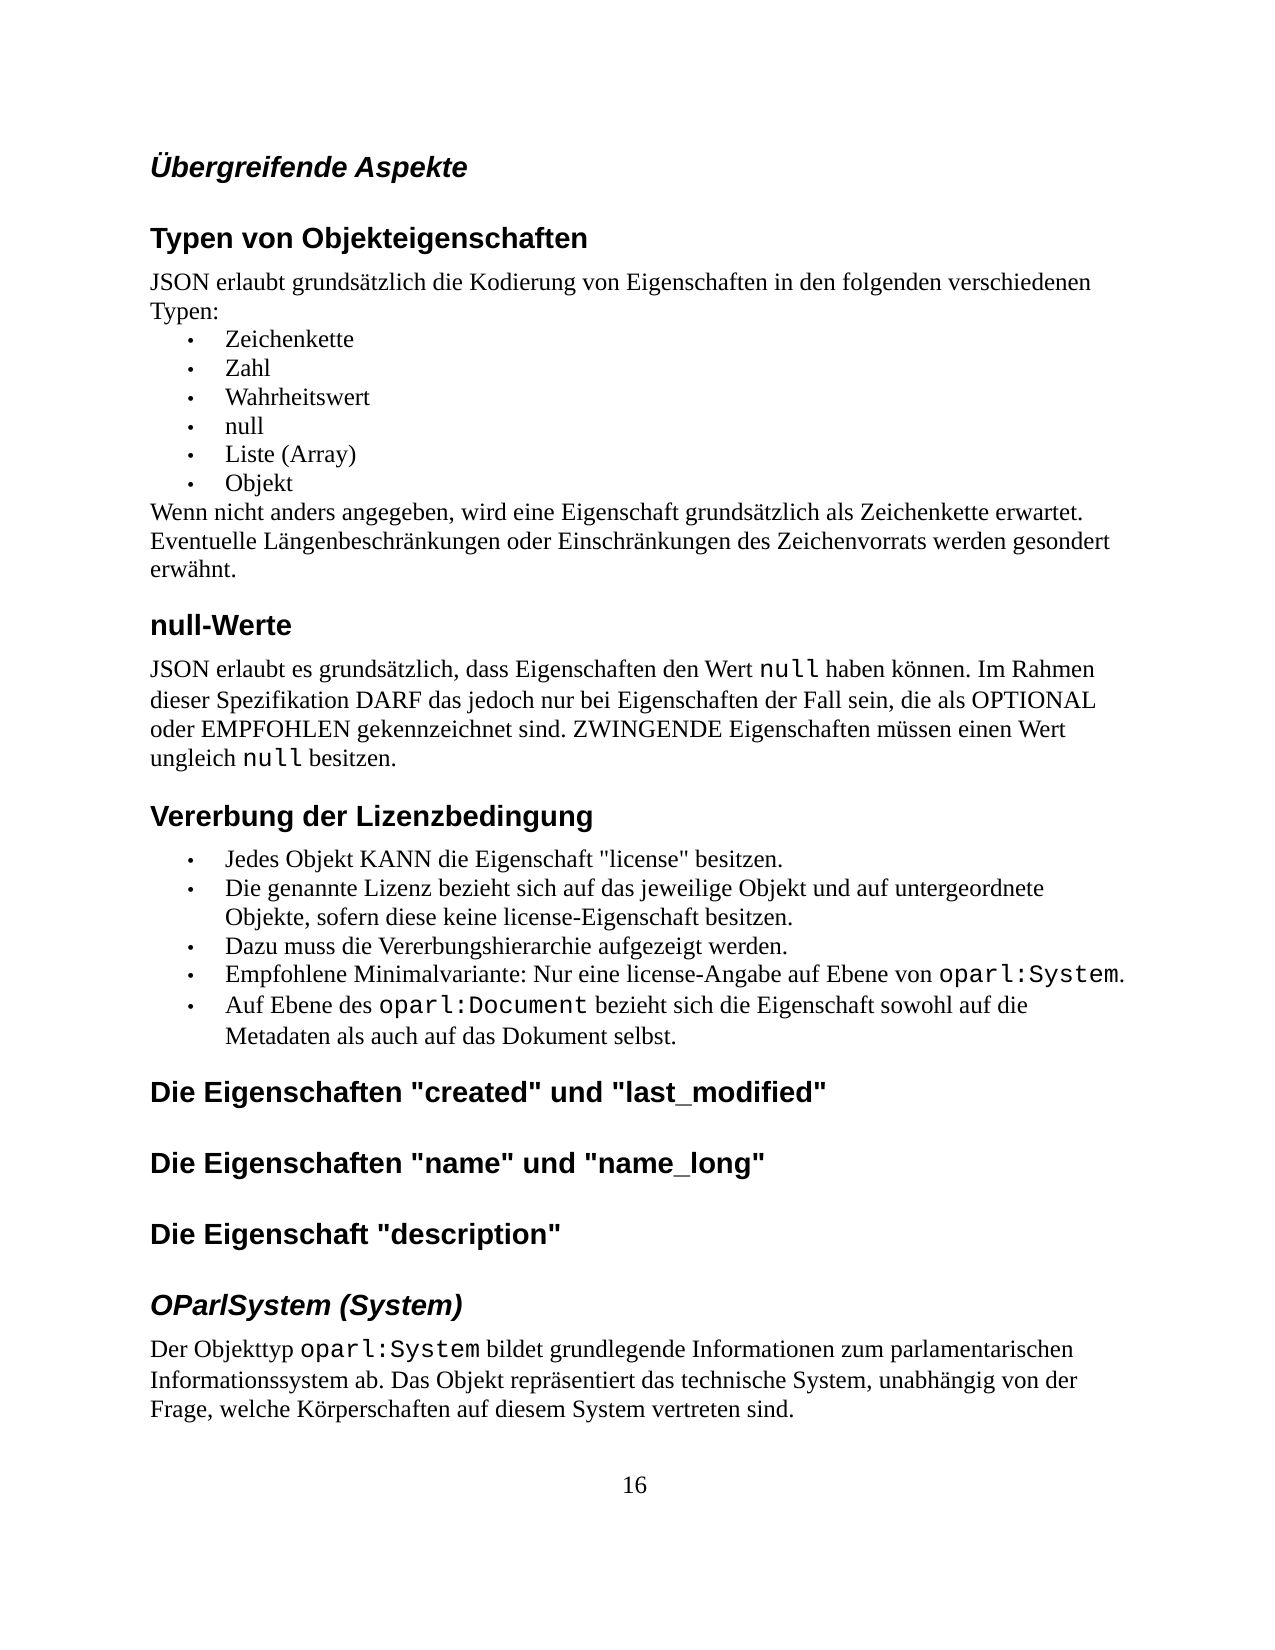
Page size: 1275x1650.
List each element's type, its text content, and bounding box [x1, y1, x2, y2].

list Dazu muss die Vererbungshierarchie aufgezeigt werden. [187, 931, 1125, 959]
subtitle Vererbung der Lizenzbedingung [150, 798, 1125, 832]
text JSON erlaubt es grundsätzlich, dass Eigenschaften den Wert null haben können. Im Rahmen dieser Spezifikation DARF das jedoch nur bei Eigenschaften der Fall sein, die als OPTIONAL oder EMPFOHLEN gekennzeichnet sind. ZWINGENDE Eigenschaften müssen einen Wert ungleich null besitzen. [150, 654, 1125, 773]
list Zeichenkette [187, 324, 1125, 353]
list Wahrheitswert [187, 382, 1125, 411]
text JSON erlaubt grundsätzlich die Kodierung von Eigenschaften in den folgenden verschiedenen Typen: [150, 267, 1125, 324]
list null [187, 411, 1125, 439]
subtitle Die Eigenschaften "created" und "last_modified" [150, 1075, 1125, 1108]
list Jedes Objekt KANN die Eigenschaft "license" besitzen. [187, 844, 1125, 873]
subtitle Typen von Objekteigenschaften [150, 221, 1125, 254]
subtitle Die Eigenschaften "name" und "name_long" [150, 1146, 1125, 1179]
subtitle OParlSystem (System) [150, 1288, 1125, 1322]
subtitle Die Eigenschaft "description" [150, 1217, 1125, 1251]
list Liste (Array) [187, 439, 1125, 468]
list Die genannte Lizenz bezieht sich auf das jeweilige Objekt und auf untergeordnete Objekte, sofern diese keine license-Eigenschaft besitzen. [187, 873, 1125, 931]
text Wenn nicht anders angegeben, wird eine Eigenschaft grundsätzlich als Zeichenkette erwartet. Eventuelle Längenbeschränkungen oder Einschränkungen des Zeichenvorrats werden gesondert erwähnt. [150, 497, 1125, 583]
subtitle null-Werte [150, 608, 1125, 642]
list Objekt [187, 468, 1125, 497]
list Auf Ebene des oparl:Document bezieht sich die Eigenschaft sowohl auf die Metadaten als auch auf das Dokument selbst. [187, 990, 1125, 1050]
text Der Objekttyp oparl:System bildet grundlegende Informationen zum parlamentarischen Informationssystem ab. Das Objekt repräsentiert das technische System, unabhängig von der Frage, welche Körperschaften auf diesem System vertreten sind. [150, 1334, 1125, 1422]
subtitle Übergreifende Aspekte [150, 150, 1125, 183]
list Empfohlene Minimalvariante: Nur eine license-Angabe auf Ebene von oparl:System. [187, 959, 1125, 990]
list Zahl [187, 353, 1125, 382]
